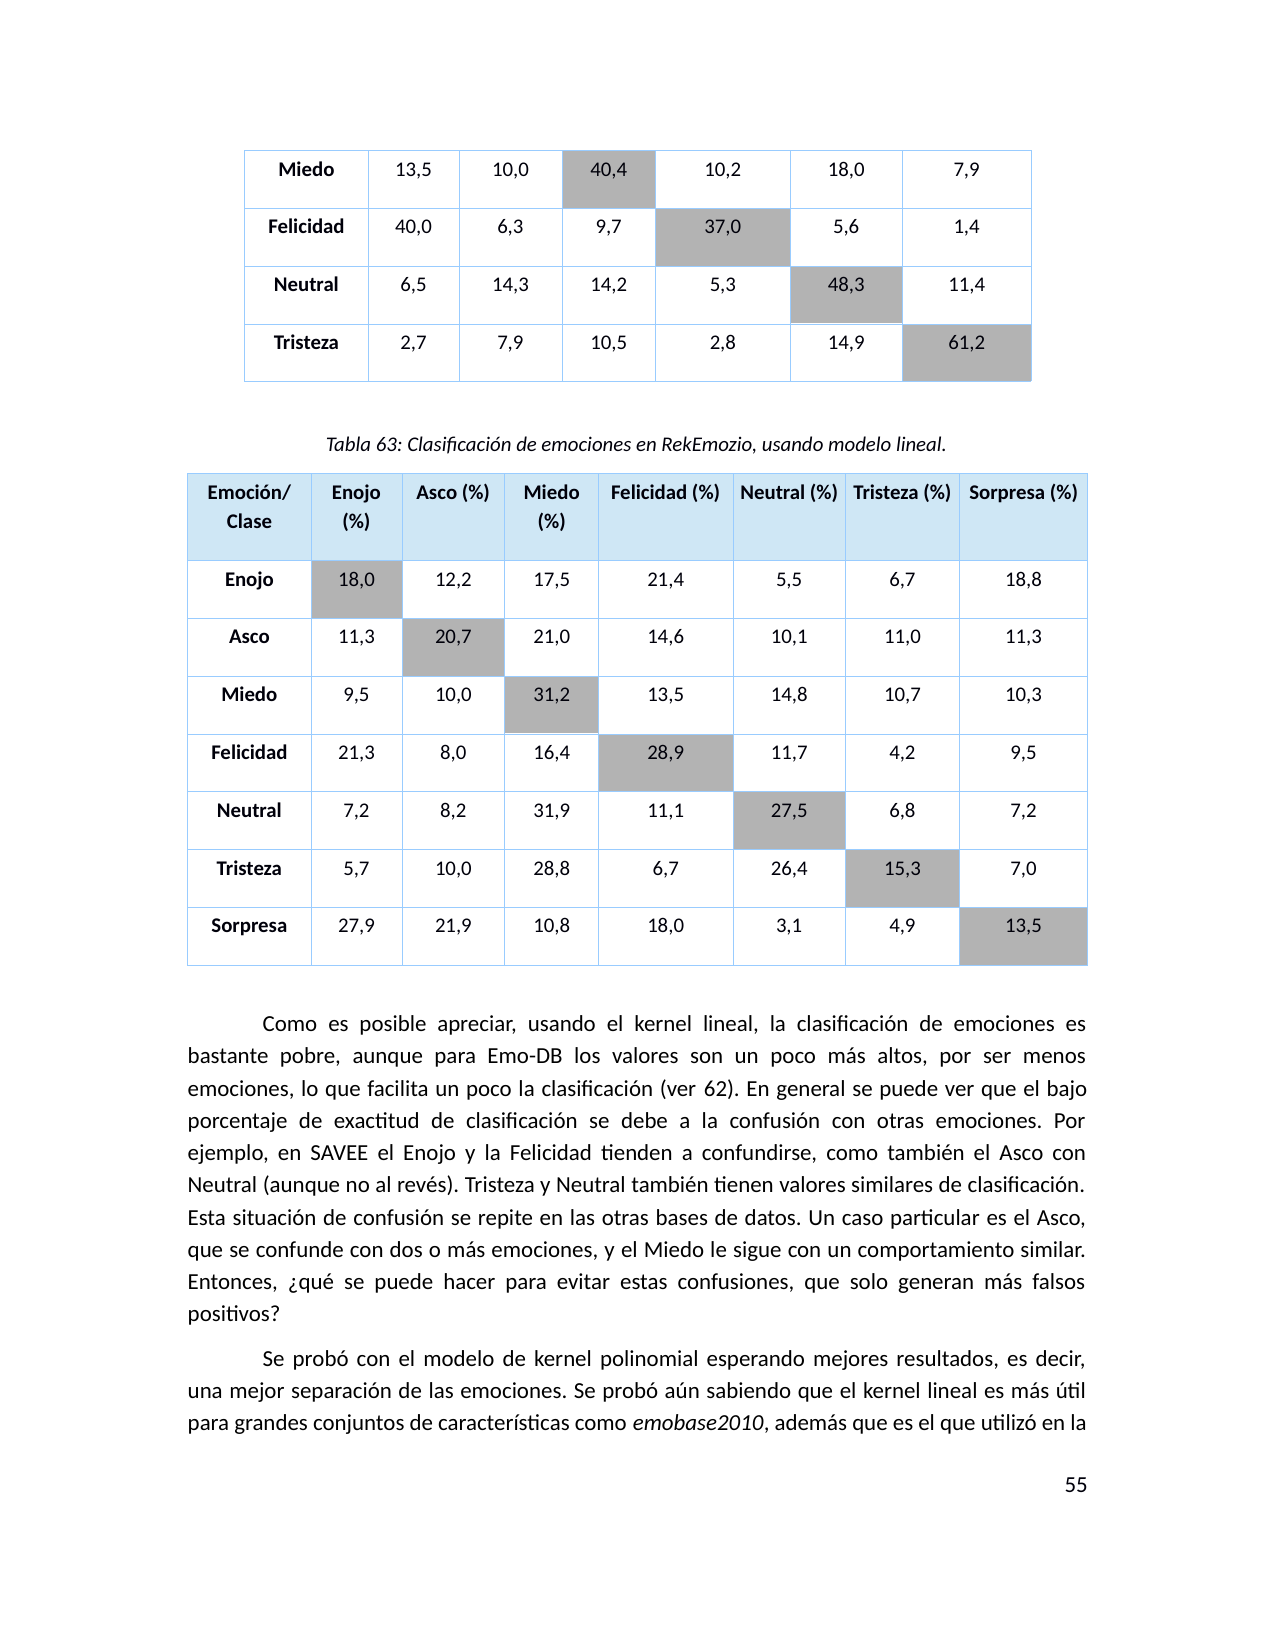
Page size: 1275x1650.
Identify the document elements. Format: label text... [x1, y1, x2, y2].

table_cell Sorpresa [188, 908, 311, 965]
table_cell Neutral [188, 792, 311, 849]
table_cell 10,3 [960, 677, 1087, 733]
table_cell 18,0 [312, 561, 402, 618]
table_cell 21,9 [403, 908, 504, 965]
table_cell 61,2 [903, 325, 1031, 381]
table_cell 14,6 [599, 619, 733, 676]
table_header Miedo (%) [505, 474, 598, 560]
table_cell 10,1 [734, 619, 845, 676]
table_cell Neutral [245, 267, 368, 323]
table_cell 4,9 [846, 908, 959, 965]
table_cell 17,5 [505, 561, 598, 618]
table_cell Tristeza [188, 850, 311, 907]
table_header Enojo (%) [312, 474, 402, 560]
table_cell 5,7 [312, 850, 402, 907]
table_cell 7,9 [903, 151, 1031, 208]
table_cell 9,7 [563, 209, 655, 266]
table_cell 12,2 [403, 561, 504, 618]
table_cell 14,9 [791, 325, 902, 381]
table_cell 48,3 [791, 267, 902, 323]
table_cell Miedo [188, 677, 311, 733]
table_cell 2,7 [369, 325, 459, 381]
table_cell 18,0 [791, 151, 902, 208]
table_cell 7,9 [460, 325, 562, 381]
table_cell 11,3 [312, 619, 402, 676]
table_cell 9,5 [960, 735, 1087, 791]
table_cell 13,5 [369, 151, 459, 208]
table_cell 40,4 [563, 151, 655, 208]
table_cell 8,2 [403, 792, 504, 849]
table_cell 10,2 [656, 151, 790, 208]
table_cell 7,0 [960, 850, 1087, 907]
table_cell 27,5 [734, 792, 845, 849]
table_cell 5,3 [656, 267, 790, 323]
table_cell 7,2 [960, 792, 1087, 849]
table_cell 6,3 [460, 209, 562, 266]
table_cell 21,4 [599, 561, 733, 618]
table_cell Felicidad [188, 735, 311, 791]
table_cell 10,5 [563, 325, 655, 381]
table_cell 13,5 [599, 677, 733, 733]
table_header Sorpresa (%) [960, 474, 1087, 560]
table_cell Miedo [245, 151, 368, 208]
table_cell 10,7 [846, 677, 959, 733]
table_cell 21,3 [312, 735, 402, 791]
table_cell 7,2 [312, 792, 402, 849]
table_cell 8,0 [403, 735, 504, 791]
table_cell 14,2 [563, 267, 655, 323]
table_cell 6,8 [846, 792, 959, 849]
table_cell Enojo [188, 561, 311, 618]
table_cell 18,8 [960, 561, 1087, 618]
table_cell 31,2 [505, 677, 598, 733]
table_header Neutral (%) [734, 474, 845, 560]
table_header Asco (%) [403, 474, 504, 560]
table_cell 40,0 [369, 209, 459, 266]
table_cell 10,0 [403, 850, 504, 907]
table_cell 10,8 [505, 908, 598, 965]
table_cell 37,0 [656, 209, 790, 266]
table_cell 27,9 [312, 908, 402, 965]
table_header Emoción/Clase [188, 474, 311, 560]
table_cell 20,7 [403, 619, 504, 676]
table_cell Felicidad [245, 209, 368, 266]
text Se probó con el modelo de kernel polinomial esperando mejores resultados, es decir, una mejor separación de las emociones. Se probó aún sabiendo que el kernel lineal es más útil para grandes conjuntos de características como emobase2010, además que es el que utilizó en la [187, 1344, 1087, 1436]
table_cell Tristeza [245, 325, 368, 381]
table_cell 11,3 [960, 619, 1087, 676]
table_cell 11,7 [734, 735, 845, 791]
table_cell 28,8 [505, 850, 598, 907]
table_cell 14,8 [734, 677, 845, 733]
table_cell 26,4 [734, 850, 845, 907]
table_cell 10,0 [460, 151, 562, 208]
table_header Felicidad (%) [599, 474, 733, 560]
table_cell 10,0 [403, 677, 504, 733]
table_cell Asco [188, 619, 311, 676]
text Como es posible apreciar, usando el kernel lineal, la clasificación de emociones es bastante pobre, aunque para Emo-DB los valores son un poco más altos, por ser menos emociones, lo que facilita un poco la clasificación (ver Tabla 62). En general se puede ver que el bajo porcentaje de exactitud de clasificación se debe a la confusión con otras emociones. Por ejemplo, en SAVEE el Enojo y la Felicidad tienden a confundirse, como también el Asco con Neutral (aunque no al revés). Tristeza y Neutral también tienen valores similares de clasificación. Esta situación de confusión se repite en las otras bases de datos. Un caso particular es el Asco, que se confunde con dos o más emociones, y el Miedo le sigue con un comportamiento similar. Entonces, ¿qué se puede hacer para evitar estas confusiones, que solo generan más falsos positivos? [187, 1009, 1087, 1327]
table_cell 5,5 [734, 561, 845, 618]
table_cell 3,1 [734, 908, 845, 965]
table_cell 31,9 [505, 792, 598, 849]
table_cell 13,5 [960, 908, 1087, 965]
table_cell 4,2 [846, 735, 959, 791]
table_cell 14,3 [460, 267, 562, 323]
table_cell 18,0 [599, 908, 733, 965]
table_cell 16,4 [505, 735, 598, 791]
table_cell 9,5 [312, 677, 402, 733]
table_cell 1,4 [903, 209, 1031, 266]
table_cell 28,9 [599, 735, 733, 791]
table_cell 15,3 [846, 850, 959, 907]
table_cell 2,8 [656, 325, 790, 381]
table_cell 6,7 [846, 561, 959, 618]
table_cell 21,0 [505, 619, 598, 676]
table_cell 6,7 [599, 850, 733, 907]
table_cell 11,1 [599, 792, 733, 849]
table_header Tristeza (%) [846, 474, 959, 560]
table_cell 11,4 [903, 267, 1031, 323]
table_cell 6,5 [369, 267, 459, 323]
table_cell 5,6 [791, 209, 902, 266]
text Tabla 63: Clasificación de emociones en RekEmozio, usando modelo lineal. [187, 431, 1087, 457]
table_cell 11,0 [846, 619, 959, 676]
